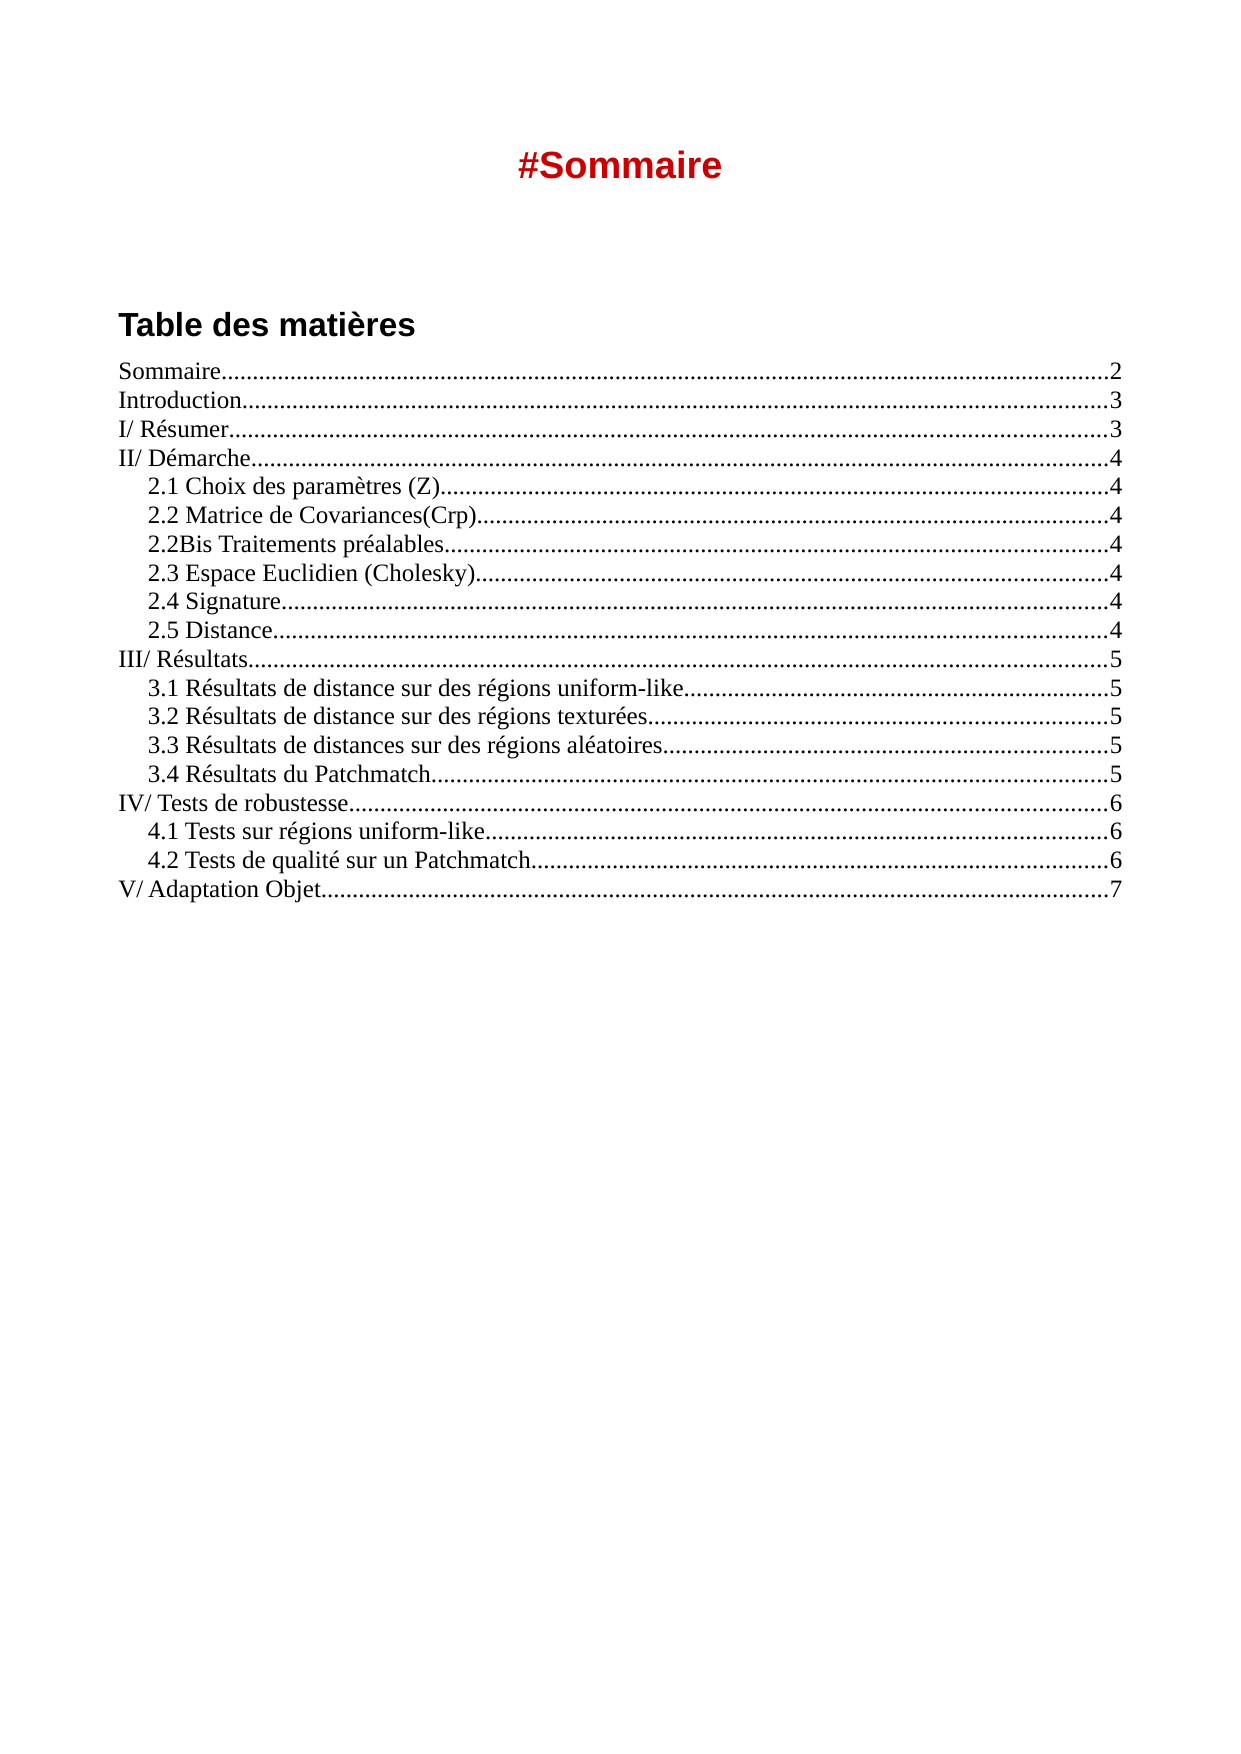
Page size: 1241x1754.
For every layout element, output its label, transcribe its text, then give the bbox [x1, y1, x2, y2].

text 3.3 Résultats de distances sur des régions aléatoires 5 [148, 730, 1122, 759]
text 4.1 Tests sur régions uniform-like 6 [148, 816, 1122, 845]
subtitle #Sommaire [118, 143, 1122, 187]
text 2.4 Signature 4 [148, 586, 1122, 615]
text I/ Résumer 3 [118, 414, 1122, 443]
text 2.5 Distance 4 [148, 615, 1122, 644]
text 2.2Bis Traitements préalables 4 [148, 529, 1122, 558]
text 3.2 Résultats de distance sur des régions texturées 5 [148, 701, 1122, 730]
text 4.2 Tests de qualité sur un Patchmatch 6 [148, 845, 1122, 874]
text III/ Résultats 5 [118, 644, 1122, 673]
text 3.1 Résultats de distance sur des régions uniform-like 5 [148, 673, 1122, 701]
text IV/ Tests de robustesse 6 [118, 788, 1122, 816]
text Introduction 3 [118, 385, 1122, 414]
text 2.1 Choix des paramètres (Z) 4 [148, 471, 1122, 500]
text 2.3 Espace Euclidien (Cholesky) 4 [148, 558, 1122, 586]
text Sommaire 2 [118, 356, 1122, 385]
text 2.2 Matrice de Covariances(Crp) 4 [148, 500, 1122, 529]
text II/ Démarche 4 [118, 443, 1122, 471]
subtitle Table des matières [118, 305, 1122, 344]
text V/ Adaptation Objet 7 [118, 874, 1122, 903]
text 3.4 Résultats du Patchmatch 5 [148, 759, 1122, 788]
